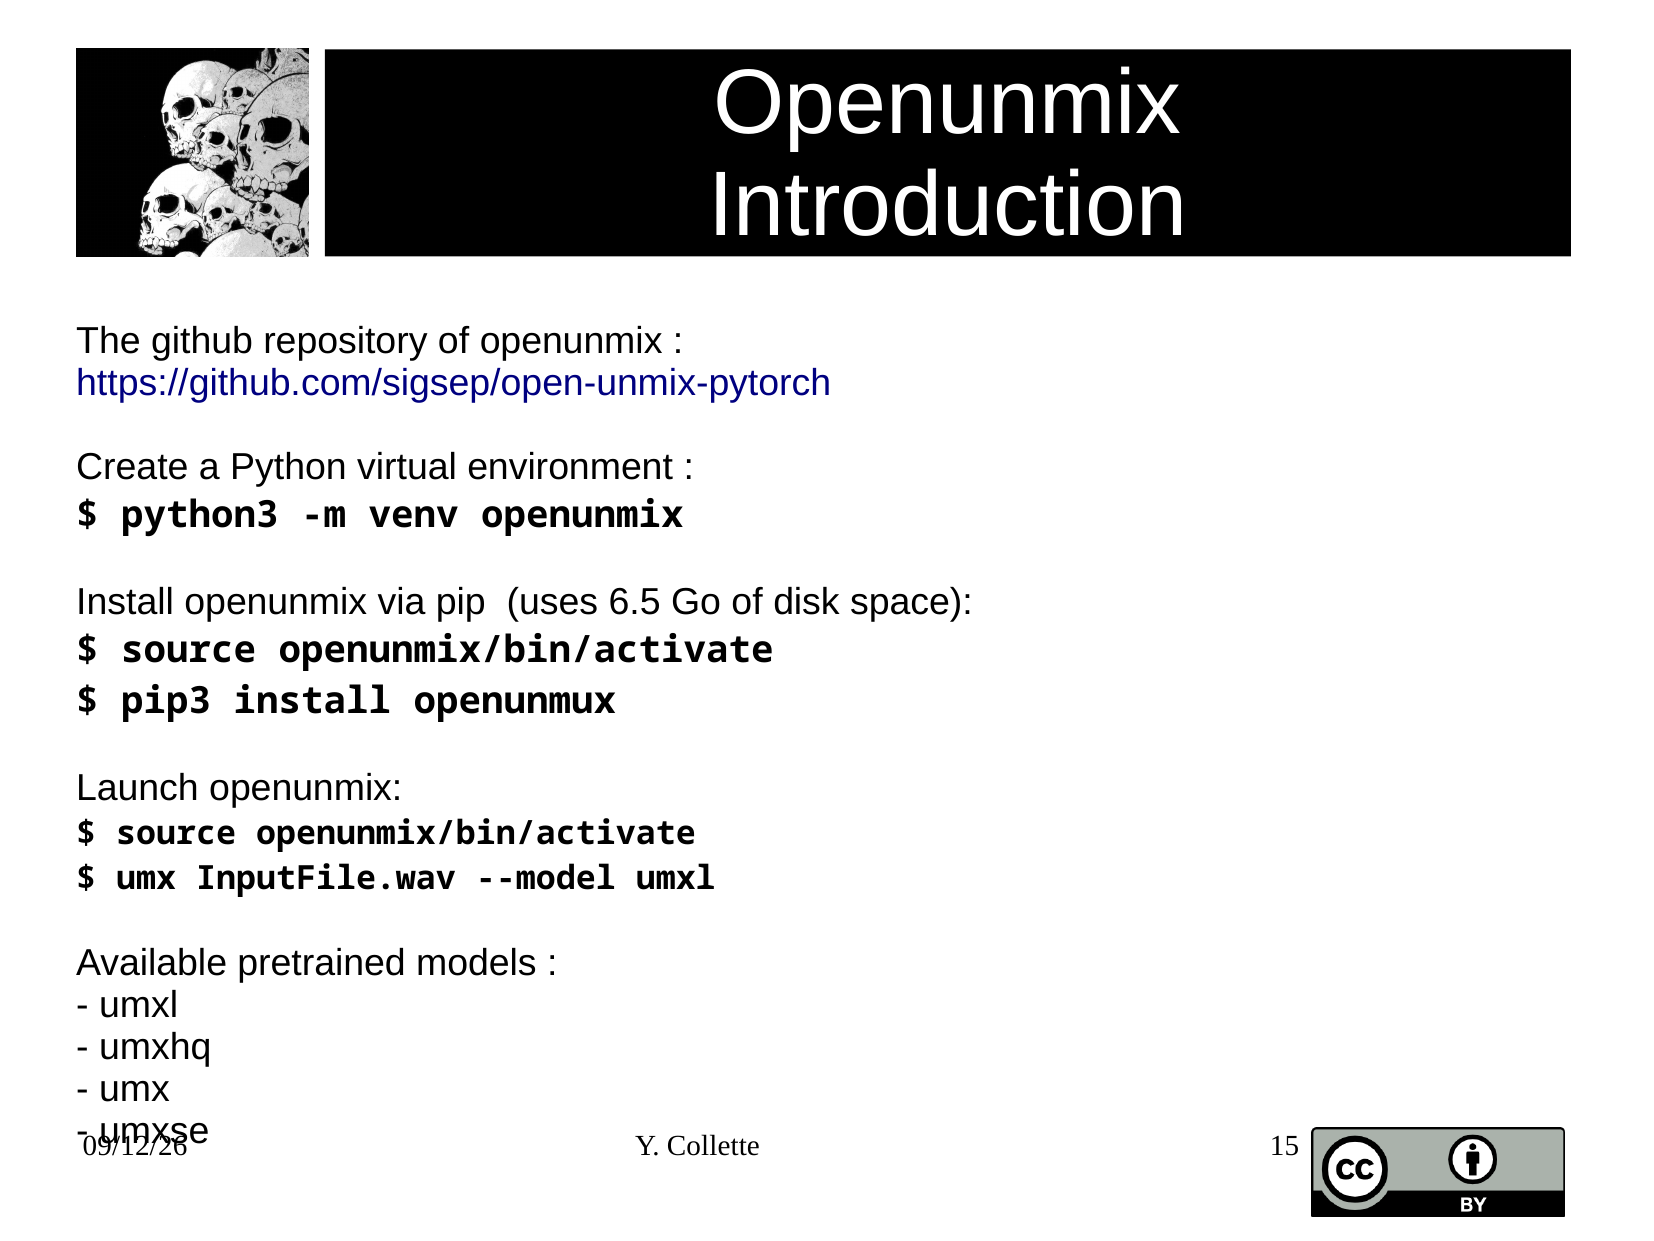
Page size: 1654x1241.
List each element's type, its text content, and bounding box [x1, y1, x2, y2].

picture [1311, 1127, 1565, 1217]
title Openunmix Introduction [324, 49, 1571, 257]
text_box The github repository of openunmix : https://github.com/sigsep/open-unmix-pytorch Create a Python virtual environment : $ python3 -m venv openunmix Install openunmix via pip (uses 6.5 Go of disk space): $ source openunmix/bin/activate $ pip3 install openunmux Launch openunmix: $ source openunmix/bin/activate $ umx InputFile.wav --model umxl Available pretrained models : - umxl - umxhq - umx - umxse [61, 312, 1568, 1095]
picture [76, 48, 309, 257]
